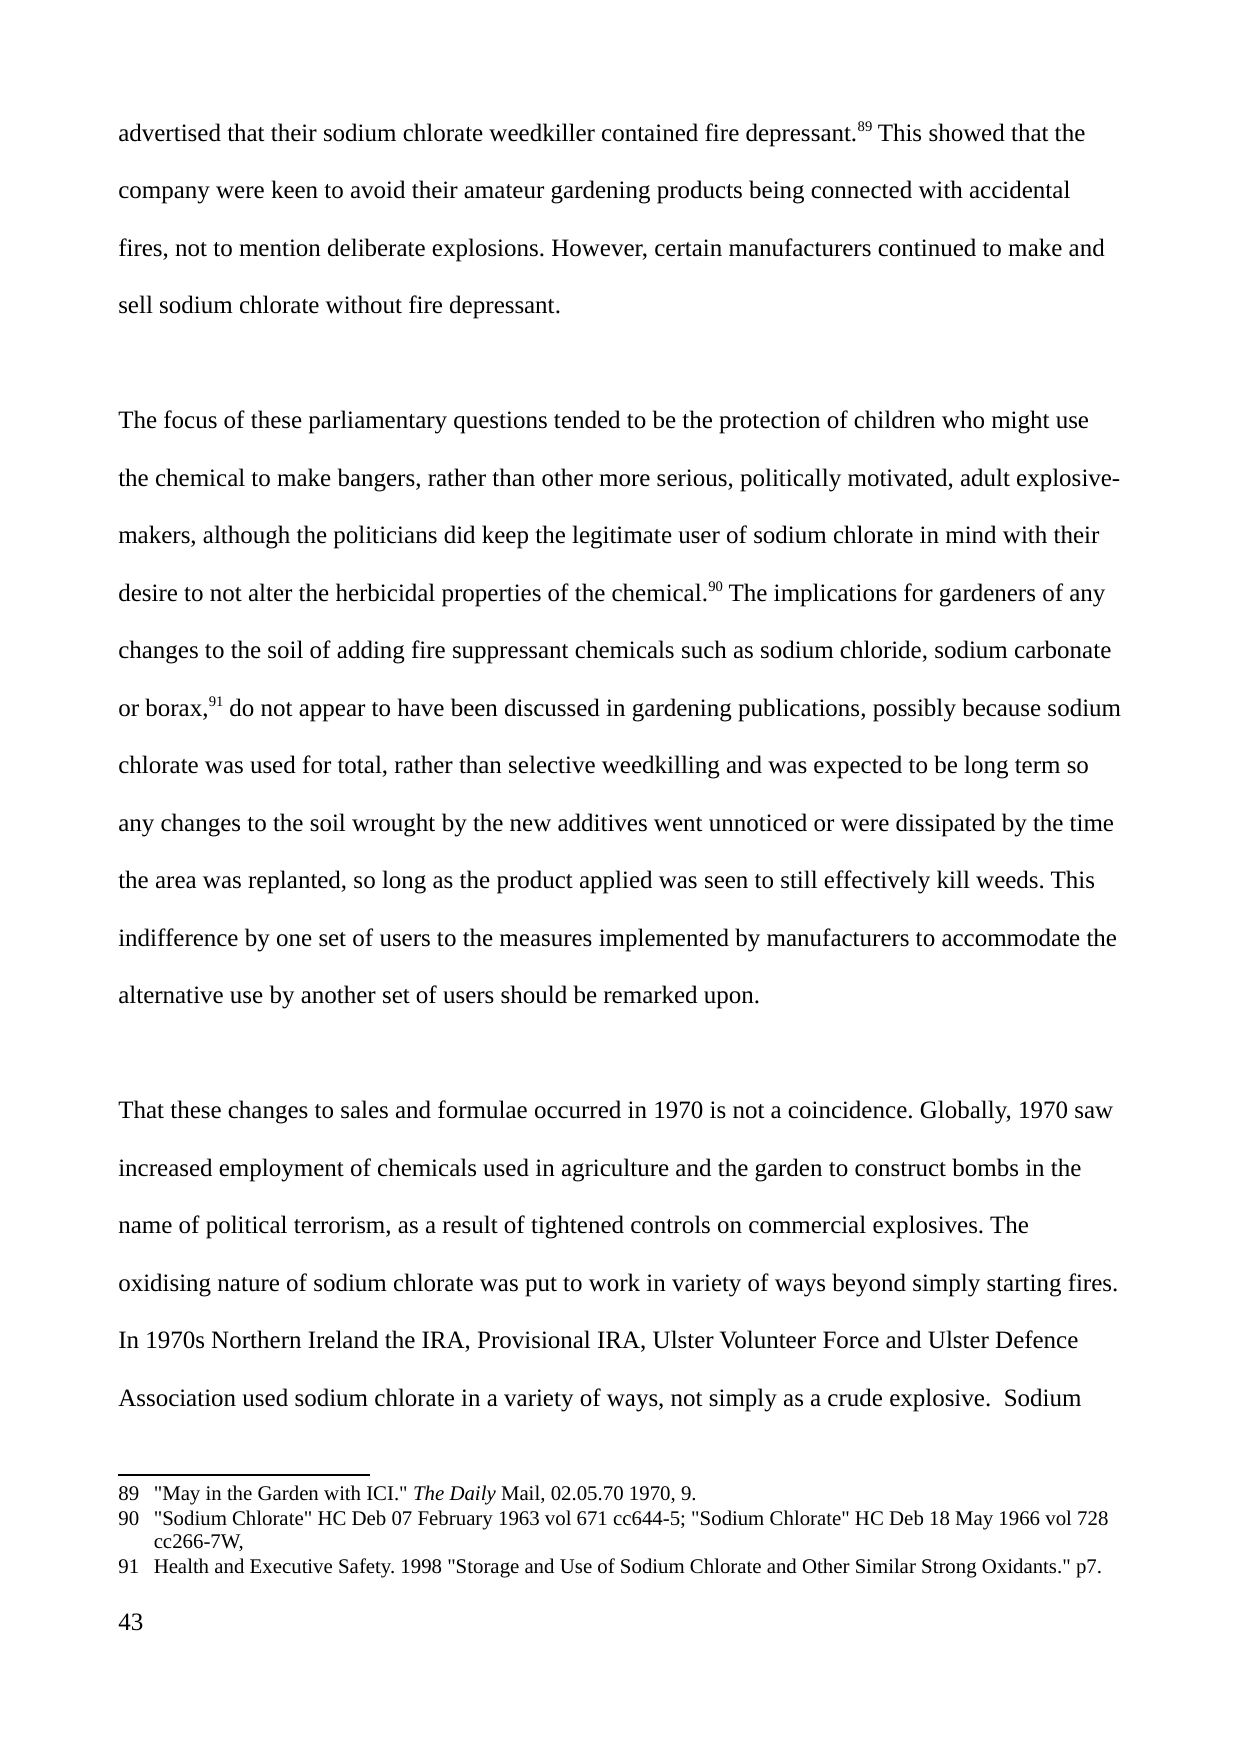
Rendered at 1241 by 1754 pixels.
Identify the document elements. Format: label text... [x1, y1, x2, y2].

text "Sodium Chlorate" HC Deb 07 February 1963 vol 671 cc644-5; "Sodium Chlorate" HC Deb 18 May 1966 vol 728 cc266-7W, [118, 1505, 1122, 1553]
text "May in the Garden with ICI." The Daily Mail, 02.05.70 1970, 9. [118, 1481, 1122, 1505]
text That these changes to sales and formulae occurred in 1970 is not a coincidence. Globally, 1970 saw increased employment of chemicals used in agriculture and the garden to construct bombs in the name of political terrorism, as a result of tightened controls on commercial explosives. The oxidising nature of sodium chlorate was put to work in variety of ways beyond simply starting fires. In 1970s Northern Ireland the IRA, Provisional IRA, Ulster Volunteer Force and Ulster Defence Association used sodium chlorate in a variety of ways, not simply as a crude explosive. Sodium [118, 1096, 1122, 1412]
text advertised that their sodium chlorate weedkiller contained fire depressant. This showed that the company were keen to avoid their amateur gardening products being connected with accidental fires, not to mention deliberate explosions. However, certain manufacturers continued to make and sell sodium chlorate without fire depressant. [118, 118, 1122, 319]
text The focus of these parliamentary questions tended to be the protection of children who might use the chemical to make bangers, rather than other more serious, politically motivated, adult explosive-makers, although the politicians did keep the legitimate user of sodium chlorate in mind with their desire to not alter the herbicidal properties of the chemical. The implications for gardeners of any changes to the soil of adding fire suppressant chemicals such as sodium chloride, sodium carbonate or borax, do not appear to have been discussed in gardening publications, possibly because sodium chlorate was used for total, rather than selective weedkilling and was expected to be long term so any changes to the soil wrought by the new additives went unnoticed or were dissipated by the time the area was replanted, so long as the product applied was seen to still effectively kill weeds. This indifference by one set of users to the measures implemented by manufacturers to accommodate the alternative use by another set of users should be remarked upon. [118, 406, 1122, 1009]
text Health and Executive Safety. 1998 "Storage and Use of Sodium Chlorate and Other Similar Strong Oxidants." p7. [118, 1553, 1122, 1578]
